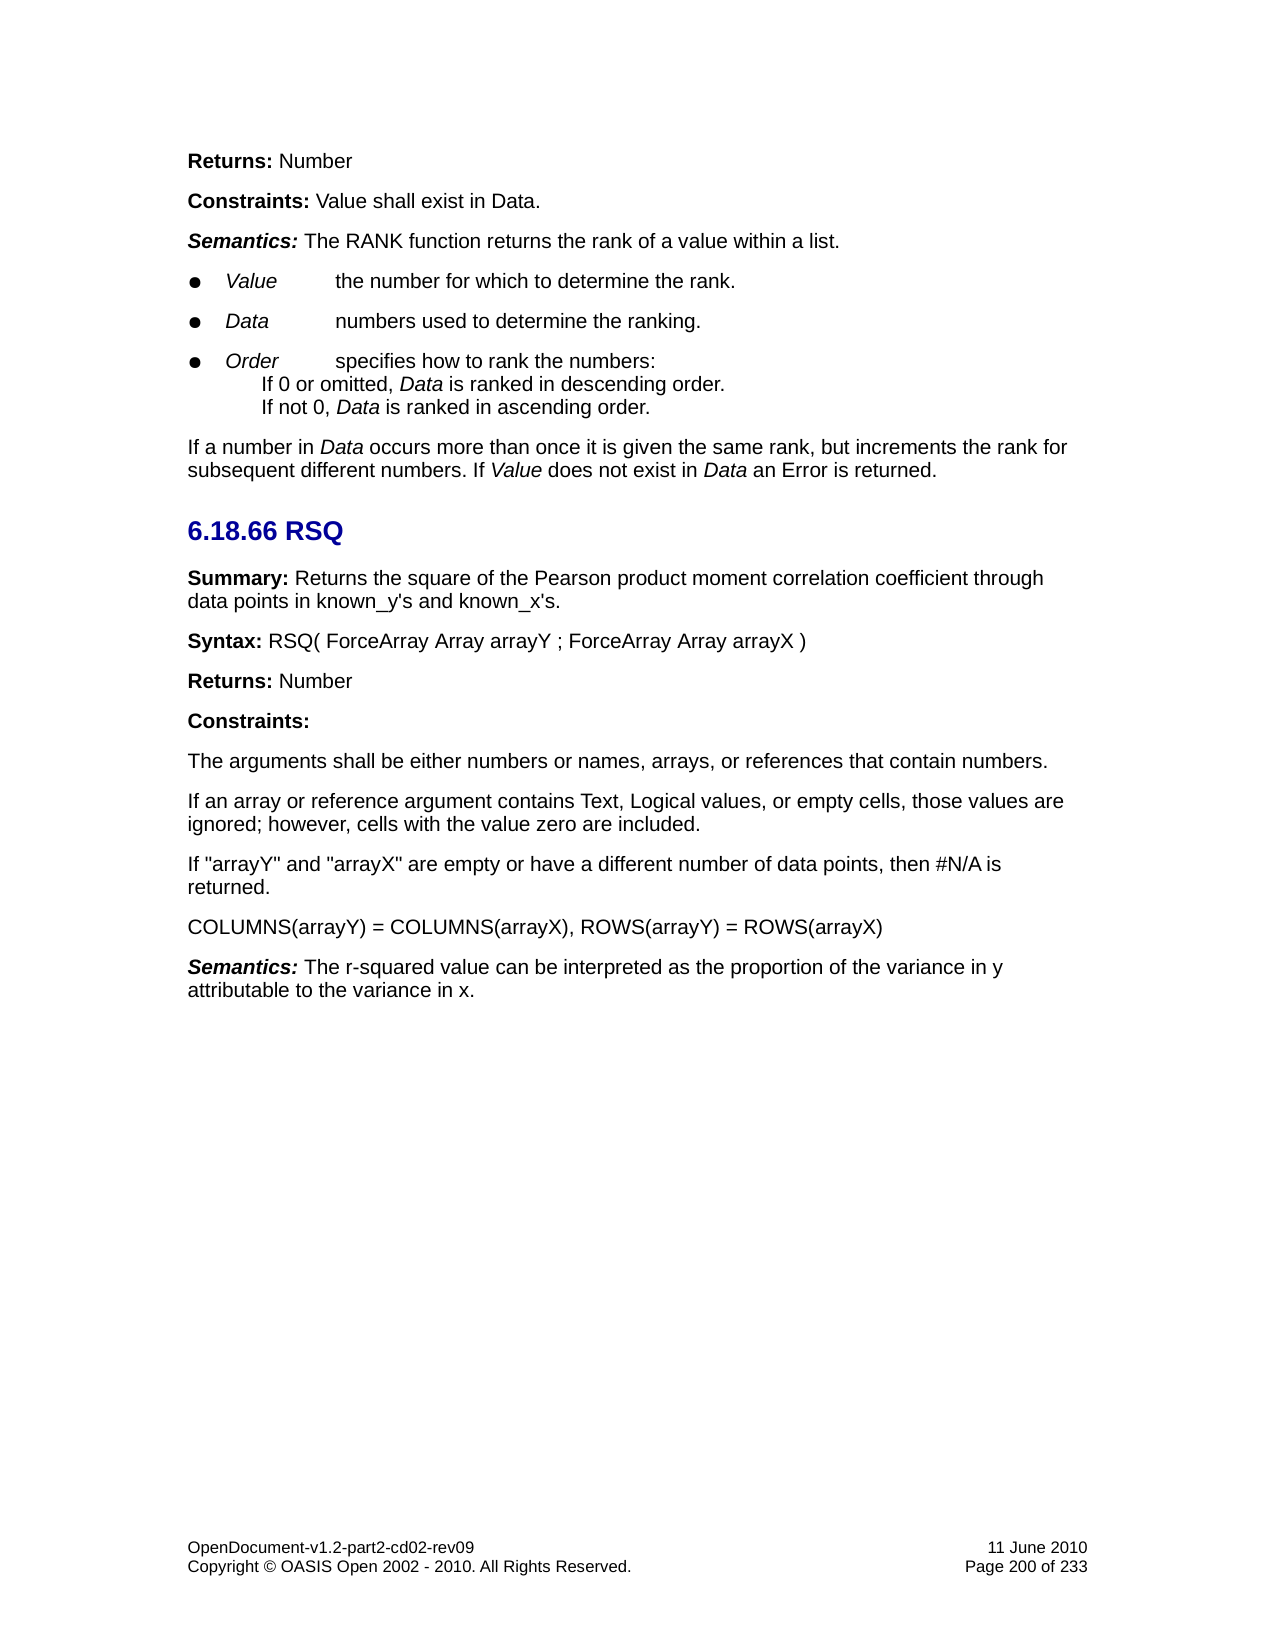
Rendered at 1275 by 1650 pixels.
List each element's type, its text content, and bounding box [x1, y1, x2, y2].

text Constraints: Value shall exist in Data. [187, 190, 1088, 213]
list Value the number for which to determine the rank. [187, 270, 1088, 293]
text Syntax: RSQ( ForceArray Array arrayY ; ForceArray Array arrayX ) [187, 630, 1088, 653]
subtitle RSQ [187, 516, 1088, 546]
text Returns: Number [187, 670, 1088, 693]
text Semantics: The r-squared value can be interpreted as the proportion of the variance in y attributable to the variance in x. [187, 956, 1088, 1002]
text Constraints: [187, 709, 1088, 733]
text Semantics: The RANK function returns the rank of a value within a list. [187, 230, 1088, 253]
text If an array or reference argument contains Text, Logical values, or empty cells, those values are ignored; however, cells with the value zero are included. [187, 789, 1088, 836]
text If "arrayY" and "arrayX" are empty or have a different number of data points, then #N/A is returned. [187, 852, 1088, 899]
list Data numbers used to determine the ranking. [187, 309, 1088, 333]
text If a number in Data occurs more than once it is given the same rank, but increments the rank for subsequent different numbers. If Value does not exist in Data an Error is returned. [187, 436, 1088, 482]
text COLUMNS(arrayY) = COLUMNS(arrayX), ROWS(arrayY) = ROWS(arrayX) [187, 916, 1088, 939]
text The arguments shall be either numbers or names, arrays, or references that contain numbers. [187, 749, 1088, 773]
text Returns: Number [187, 150, 1088, 173]
text Summary: Returns the square of the Pearson product moment correlation coefficient through data points in known_y's and known_x's. [187, 567, 1088, 613]
list Order specifies how to rank the numbers: If 0 or omitted, Data is ranked in descending order. If not 0, Data is ranked in ascending order. [187, 349, 1088, 419]
